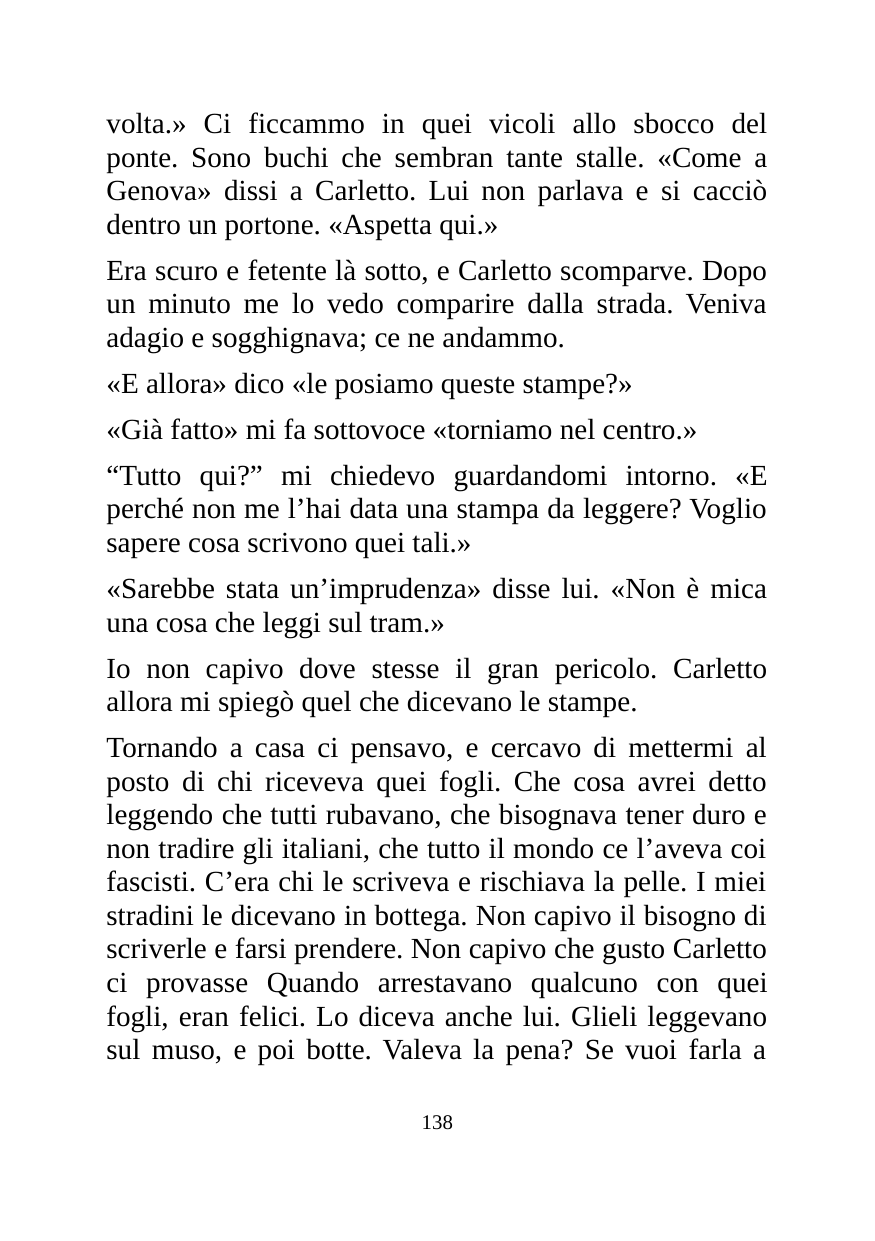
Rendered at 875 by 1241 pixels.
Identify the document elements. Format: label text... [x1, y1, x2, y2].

text «Sarebbe stata un’imprudenza» disse lui. «Non è mica una cosa che leggi sul tram.» [106, 571, 768, 638]
text Tornando a casa ci pensavo, e cercavo di mettermi al posto di chi riceveva quei fogli. Che cosa avrei detto leggendo che tutti rubavano, che bisognava tener duro e non tradire gli italiani, che tutto il mondo ce l’aveva coi fascisti. C’era chi le scriveva e rischiava la pelle. I miei stradini le dicevano in bottega. Non capivo il bisogno di scriverle e farsi prendere. Non capivo che gusto Carletto ci provasse Quando arrestavano qualcuno con quei fogli, eran felici. Lo diceva anche lui. Glieli leggevano sul muso, e poi botte. Valeva la pena? Se vuoi farla a [106, 730, 768, 1066]
text volta.» Ci ficcammo in quei vicoli allo sbocco del ponte. Sono buchi che sembran tante stalle. «Come a Genova» dissi a Carletto. Lui non parlava e si cacciò dentro un portone. «Aspetta qui.» [106, 106, 768, 240]
text «Già fatto» mi fa sottovoce «torniamo nel centro.» [106, 412, 768, 446]
text “Tutto qui?” mi chiedevo guardandomi intorno. «E perché non me l’hai data una stampa da leggere? Voglio sapere cosa scrivono quei tali.» [106, 458, 768, 559]
text Io non capivo dove stesse il gran pericolo. Carletto allora mi spiegò quel che dicevano le stampe. [106, 651, 768, 718]
text Era scuro e fetente là sotto, e Carletto scomparve. Dopo un minuto me lo vedo comparire dalla strada. Veniva adagio e sogghignava; ce ne andammo. [106, 253, 768, 353]
text «E allora» dico «le posiamo queste stampe?» [106, 366, 768, 399]
